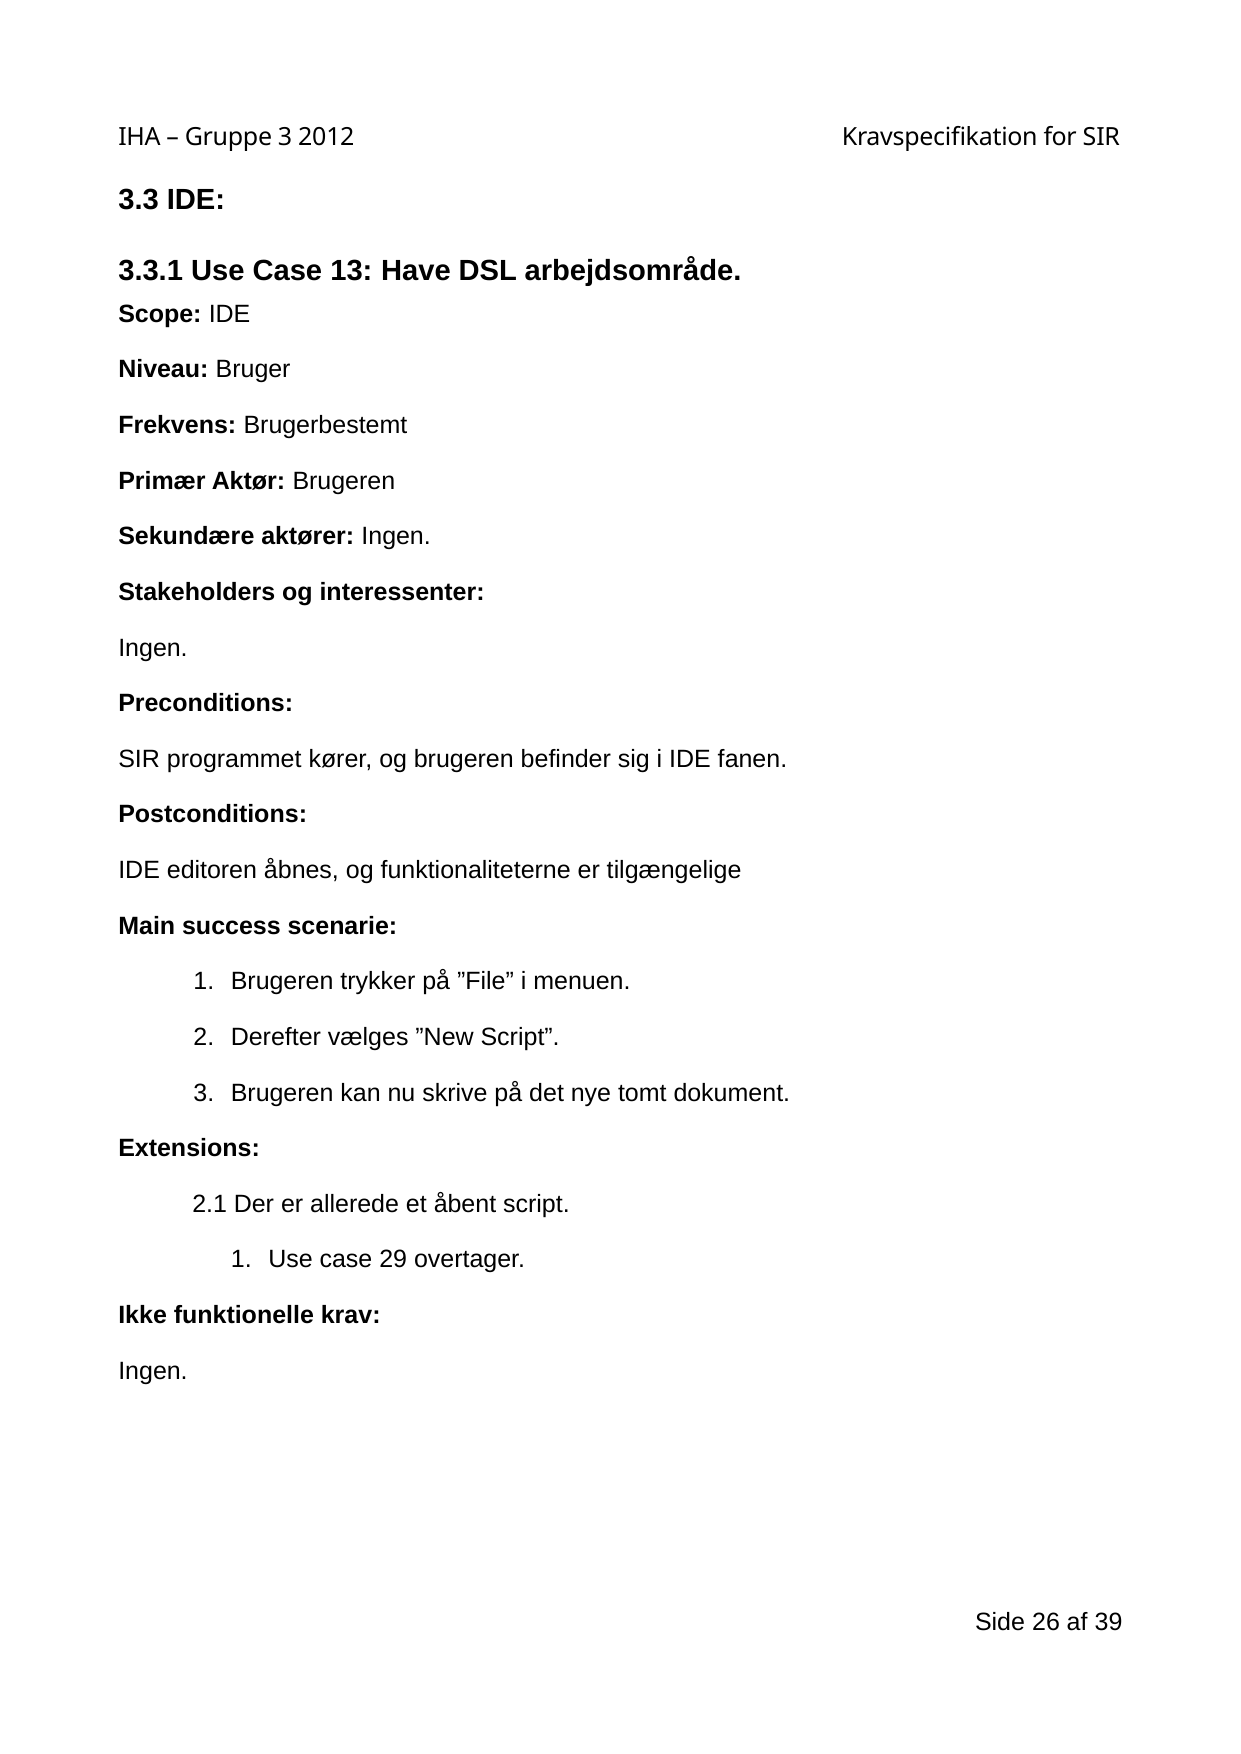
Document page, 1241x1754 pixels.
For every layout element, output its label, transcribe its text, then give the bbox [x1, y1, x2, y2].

text Frekvens: Brugerbestemt [118, 410, 1122, 439]
text Ingen. [118, 632, 1122, 661]
text Postconditions: [118, 799, 1122, 828]
text Main success scenarie: [118, 911, 1122, 939]
text Extensions: [118, 1133, 1122, 1162]
text Niveau: Bruger [118, 354, 1122, 383]
text Scope: IDE [118, 299, 1122, 327]
text IDE editoren åbnes, og funktionaliteterne er tilgængelige [118, 855, 1122, 884]
list Brugeren kan nu skrive på det nye tomt dokument. [193, 1077, 1122, 1106]
text SIR programmet kører, og brugeren befinder sig i IDE fanen. [118, 744, 1122, 772]
text Sekundære aktører: Ingen. [118, 521, 1122, 550]
text Primær Aktør: Brugeren [118, 466, 1122, 494]
text Stakeholders og interessenter: [118, 577, 1122, 606]
subtitle 3.3.1 Use Case 13: Have DSL arbejdsområde. [118, 253, 1122, 286]
subtitle 3.3 IDE: [118, 182, 1122, 215]
text Preconditions: [118, 688, 1122, 717]
list Use case 29 overtager. [231, 1244, 1122, 1273]
text Ikke funktionelle krav: [118, 1300, 1122, 1329]
list Derefter vælges ”New Script”. [193, 1022, 1122, 1051]
list Brugeren trykker på ”File” i menuen. [193, 966, 1122, 995]
text Ingen. [118, 1356, 1122, 1384]
text 2.1 Der er allerede et åbent script. [118, 1189, 1122, 1217]
